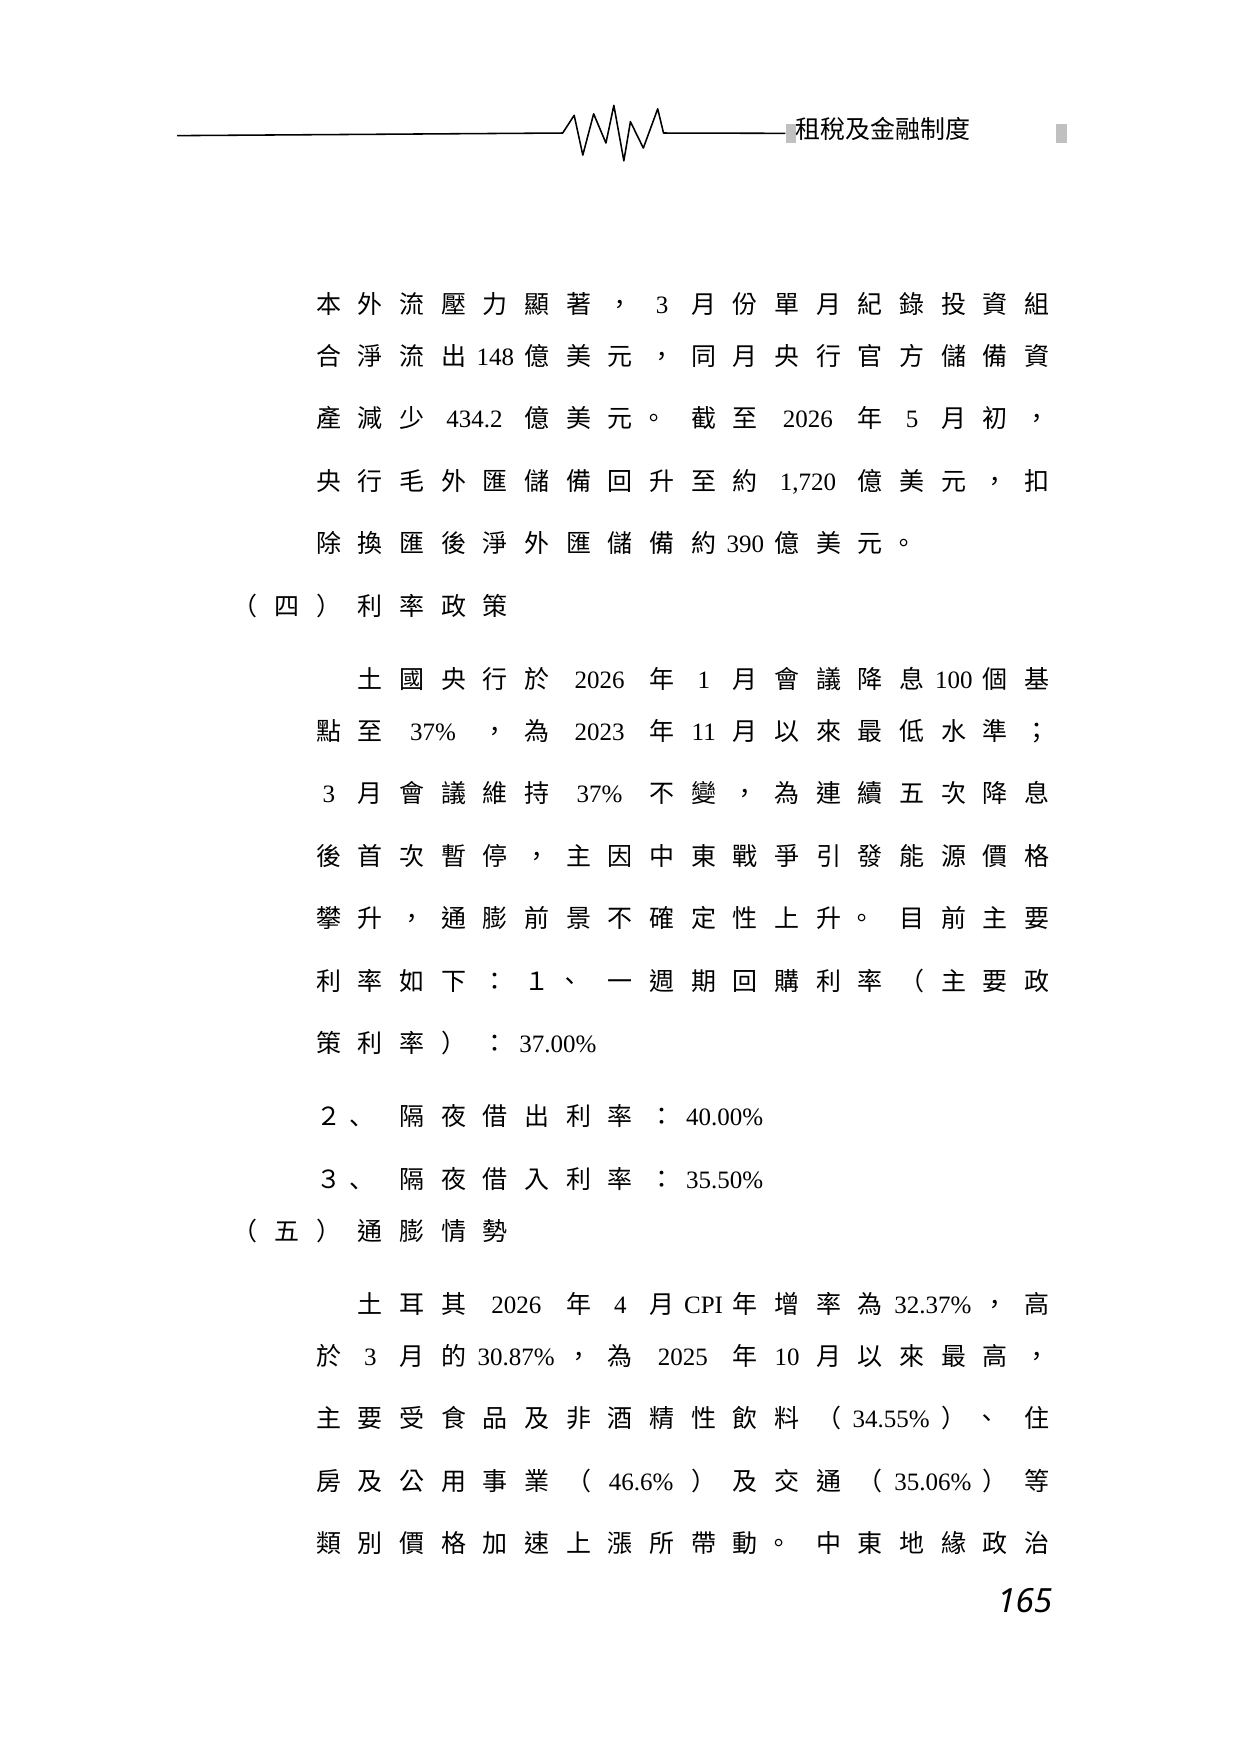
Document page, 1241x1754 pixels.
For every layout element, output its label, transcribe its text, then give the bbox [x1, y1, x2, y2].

text ３、隔夜借入利率：35.50% [281, 1125, 1058, 1188]
text （五）通膨情勢 [207, 1188, 1058, 1250]
text （四）利率政策 [207, 563, 1058, 625]
text 土耳其2026年4月CPI年增率為32.37%，高於3月的30.87%，為2025年10月以來最高，主要受食品及非酒精性飲料（34.55%）、住房及公用事業（46.6%）及交通（35.06%）等類別價格加速上漲所帶動。中東地緣政治 [281, 1250, 1058, 1563]
text ２、隔夜借出利率：40.00% [281, 1063, 1058, 1125]
text 土國央行於2026年1月會議降息100個基點至37%，為2023年11月以來最低水準；3月會議維持37%不變，為連續五次降息後首次暫停，主因中東戰爭引發能源價格攀升，通膨前景不確定性上升。目前主要利率如下：１、一週期回購利率（主要政策利率）：37.00% [281, 625, 1058, 1063]
text 本外流壓力顯著，3月份單月紀錄投資組合淨流出148億美元，同月央行官方儲備資產減少434.2億美元。截至2026年5月初，央行毛外匯儲備回升至約1,720億美元，扣除換匯後淨外匯儲備約390億美元。 [281, 250, 1058, 563]
